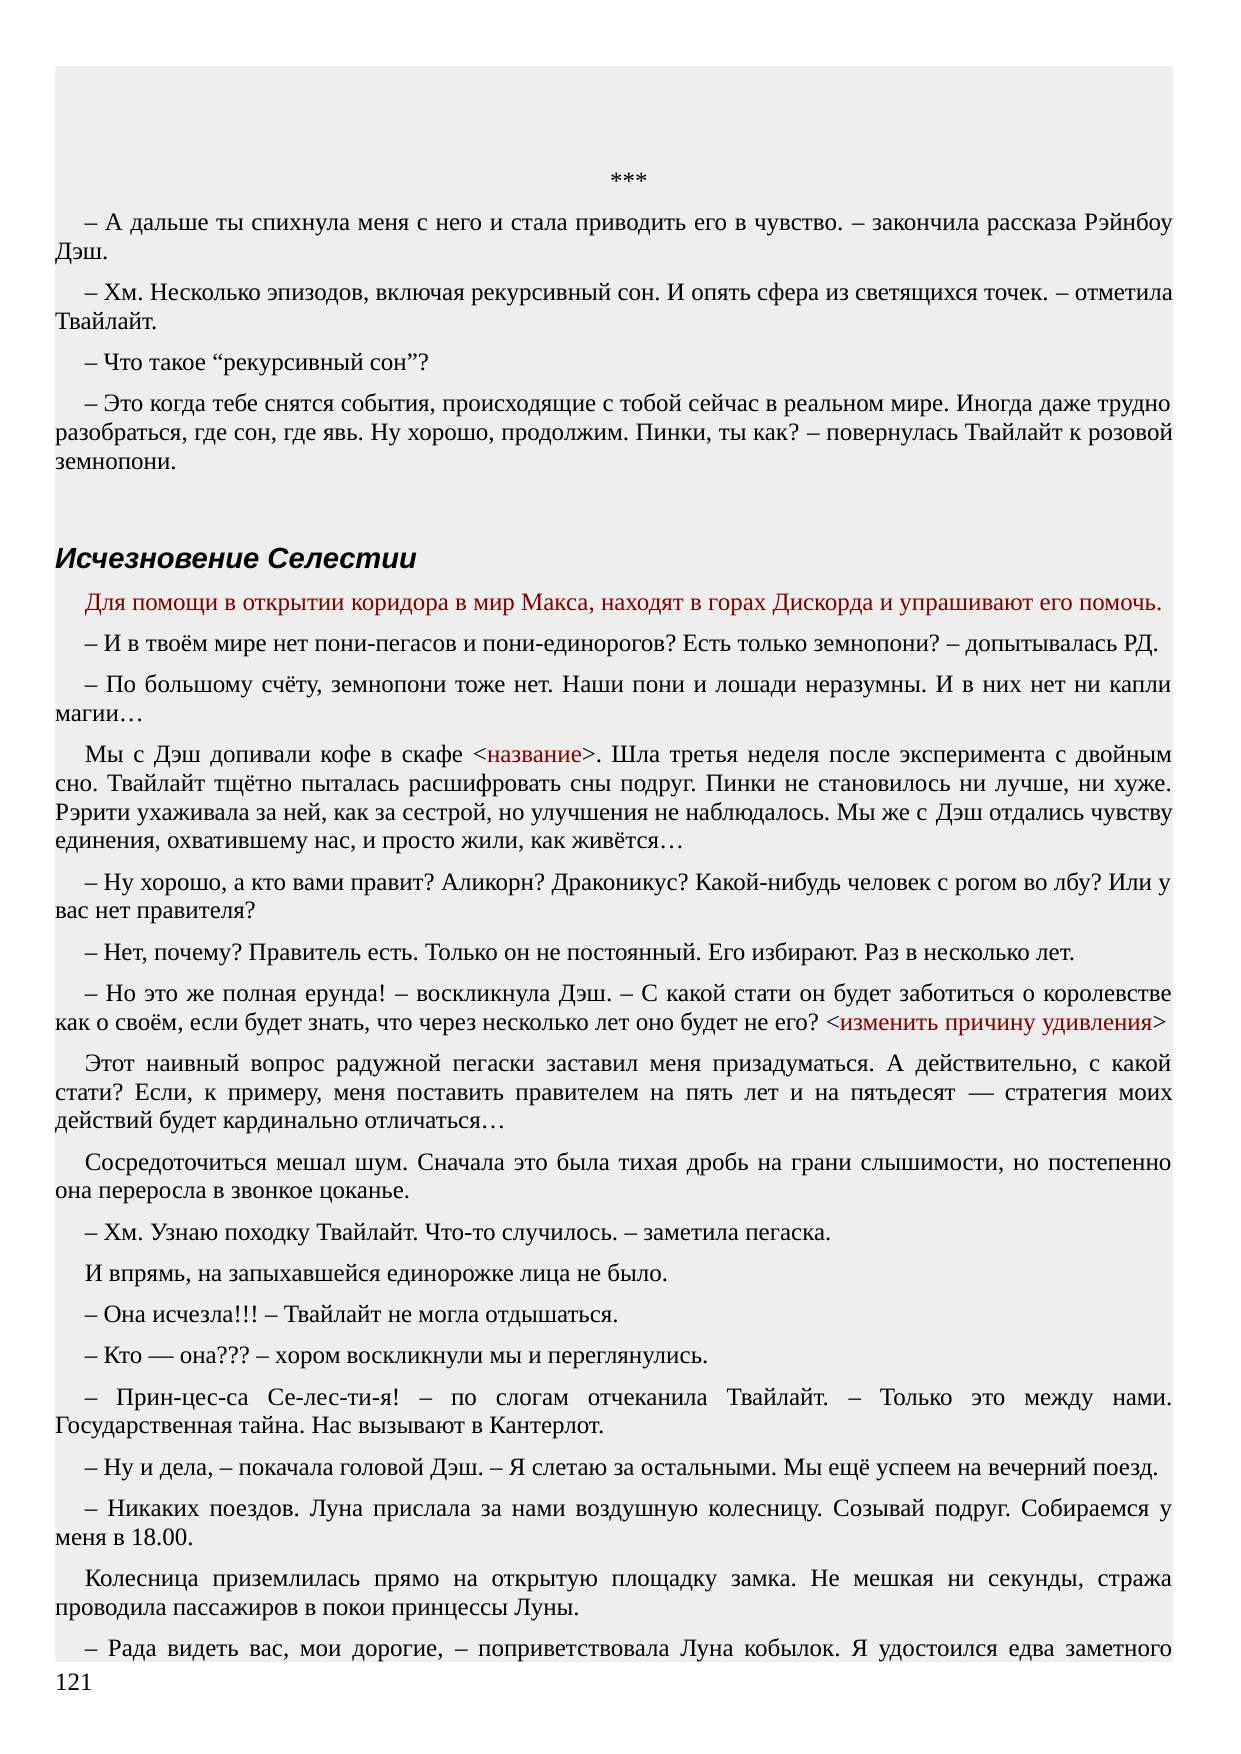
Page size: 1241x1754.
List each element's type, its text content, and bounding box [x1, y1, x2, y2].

text Колесница приземлилась прямо на открытую площадку замка. Не мешкая ни секунды, стража проводила пассажиров в покои принцессы Луны. [55, 1563, 1173, 1621]
text – Что такое “рекурсивный сон”? [55, 347, 1173, 376]
text И впрямь, на запыхавшейся единорожке лица не было. [55, 1258, 1173, 1287]
text Этот наивный вопрос радужной пегаски заставил меня призадуматься. А действительно, с какой стати? Если, к примеру, меня поставить правителем на пять лет и на пятьдесят — стратегия моих действий будет кардинально отличаться… [55, 1048, 1173, 1134]
text – Хм. Несколько эпизодов, включая рекурсивный сон. И опять сфера из светящихся точек. – отметила Твайлайт. [55, 277, 1173, 334]
text Мы с Дэш допивали кофе в cкафе <название>. Шла третья неделя после эксперимента с двойным сно. Твайлайт тщётно пыталась расшифровать сны подруг. Пинки не становилось ни лучше, ни хуже. Рэрити ухаживала за ней, как за сестрой, но улучшения не наблюдалось. Мы же с Дэш отдались чувству единения, охватившему нас, и просто жили, как живётся… [55, 739, 1173, 854]
text – Это когда тебе снятся события, происходящие с тобой сейчас в реальном мире. Иногда даже трудно разобраться, где сон, где явь. Ну хорошо, продолжим. Пинки, ты как? – повернулась Твайлайт к розовой земнопони. [55, 388, 1173, 474]
text Для помощи в открытии коридора в мир Макса, находят в горах Дискорда и упрашивают его помочь. [55, 587, 1173, 616]
text – И в твоём мире нет пони-пегасов и пони-единорогов? Есть только земнопони? – допытывалась РД. [55, 628, 1173, 657]
text – Нет, почему? Правитель есть. Только он не постоянный. Его избирают. Раз в несколько лет. [55, 937, 1173, 966]
text – Кто — она??? – хором воскликнули мы и переглянулись. [55, 1341, 1173, 1369]
text – Ну хорошо, а кто вами правит? Аликорн? Драконикус? Какой-нибудь человек с рогом во лбу? Или у вас нет правителя? [55, 867, 1173, 924]
text – Рада видеть вас, мои дорогие, – поприветствовала Луна кобылок. Я удостоился едва заметного [55, 1633, 1173, 1662]
text – Прин-цес-са Се-лес-ти-я! – по слогам отчеканила Твайлайт. – Только это между нами. Государственная тайна. Нас вызывают в Кантерлот. [55, 1382, 1173, 1439]
text – Никаких поездов. Луна прислала за нами воздушную колесницу. Созывай подруг. Собираемся у меня в 18.00. [55, 1493, 1173, 1551]
text – Ну и дела, – покачала головой Дэш. – Я слетаю за остальными. Мы ещё успеем на вечерний поезд. [55, 1452, 1173, 1481]
text – Но это же полная ерунда! – воскликнула Дэш. – С какой стати он будет заботиться о королевстве как о своём, если будет знать, что через несколько лет оно будет не его? <изменить причину удивления> [55, 978, 1173, 1036]
text Сосредоточиться мешал шум. Сначала это была тихая дробь на грани слышимости, но постепенно она переросла в звонкое цоканье. [55, 1147, 1173, 1204]
text *** [55, 166, 1173, 194]
text – Она исчезла!!! – Твайлайт не могла отдышаться. [55, 1299, 1173, 1328]
subtitle Исчезновение Селестии [55, 541, 1173, 574]
text – По большому счёту, земнопони тоже нет. Наши пони и лошади неразумны. И в них нет ни капли магии… [55, 669, 1173, 727]
text – А дальше ты спихнула меня с него и стала приводить его в чувство. – закончила рассказа Рэйнбоу Дэш. [55, 207, 1173, 264]
text – Хм. Узнаю походку Твайлайт. Что-то случилось. – заметила пегаска. [55, 1217, 1173, 1246]
